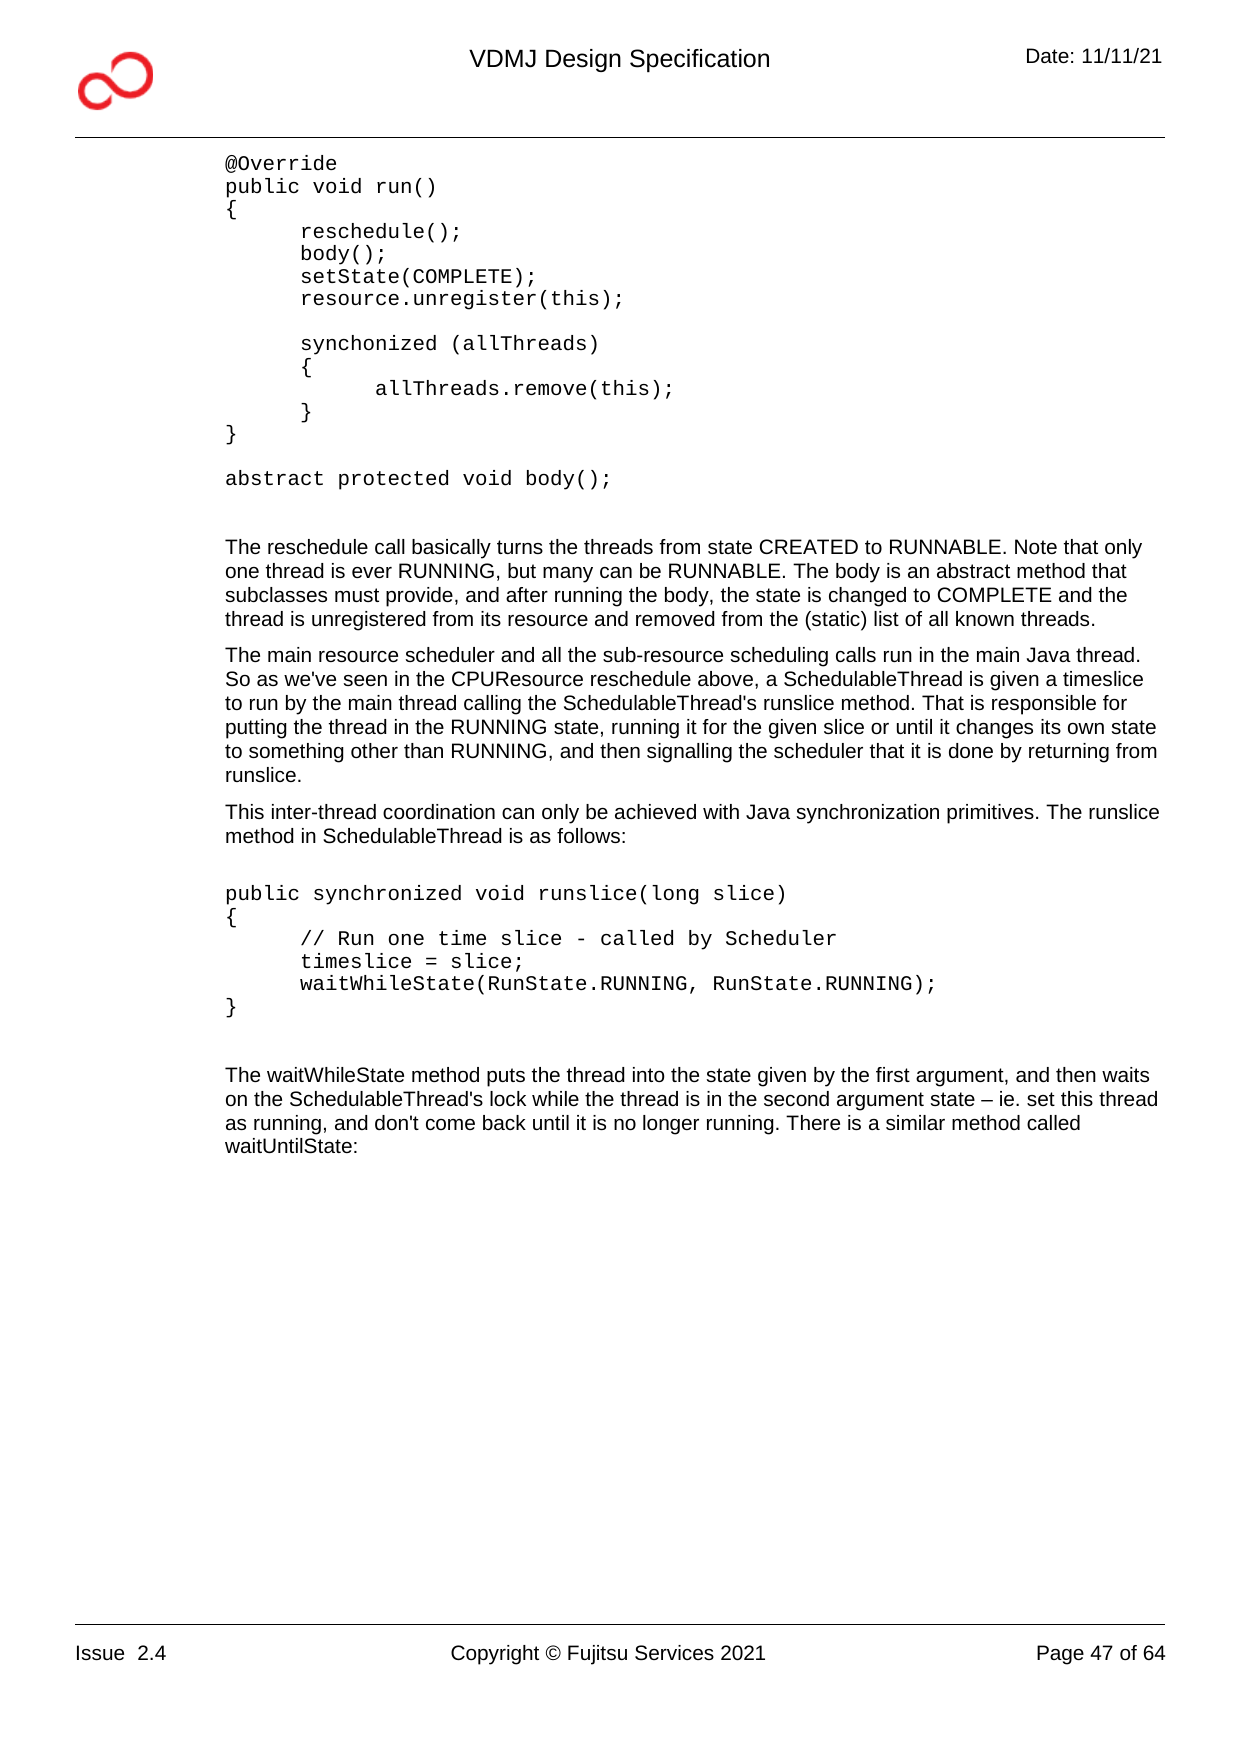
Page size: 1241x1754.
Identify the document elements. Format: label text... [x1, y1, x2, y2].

text } [225, 995, 1165, 1018]
text The reschedule call basically turns the threads from state CREATED to RUNNABLE. Note that only one thread is ever RUNNING, but many can be RUNNABLE. The body is an abstract method that subclasses must provide, and after running the body, the state is changed to COMPLETE and the thread is unregistered from its resource and removed from the (static) list of all known threads. [225, 535, 1165, 631]
text public void run() [225, 175, 1165, 198]
text This inter-thread coordination can only be achieved with Java synchronization primitives. The runslice method in SchedulableThread is as follows: [225, 800, 1165, 848]
text timeslice = slice; [225, 950, 1165, 973]
text The main resource scheduler and all the sub-resource scheduling calls run in the main Java thread. So as we've seen in the CPUResource reschedule above, a SchedulableThread is given a timeslice to run by the main thread calling the SchedulableThread's runslice method. That is responsible for putting the thread in the RUNNING state, running it for the given slice or until it changes its own state to something other than RUNNING, and then signalling the scheduler that it is done by returning from runslice. [225, 644, 1165, 787]
text @Override [225, 153, 1165, 175]
text abstract protected void body(); [225, 468, 1165, 490]
text resource.unregister(this); [225, 288, 1165, 310]
text The waitWhileState method puts the thread into the state given by the first argument, and then waits on the SchedulableThread's lock while the thread is in the second argument state – ie. set this thread as running, and don't come back until it is no longer running. There is a similar method called waitUntilState: [225, 1063, 1165, 1159]
picture [78, 44, 153, 120]
text reschedule(); [225, 220, 1165, 243]
text waitWhileState(RunState.RUNNING, RunState.RUNNING); [225, 973, 1165, 995]
text { [225, 355, 1165, 378]
text } [225, 400, 1165, 423]
text synchonized (allThreads) [225, 333, 1165, 355]
text { [225, 198, 1165, 220]
text allThreads.remove(this); [225, 378, 1165, 400]
text body(); [225, 243, 1165, 265]
text } [225, 423, 1165, 445]
text public synchronized void runslice(long slice) [225, 883, 1165, 905]
text { [225, 905, 1165, 928]
text // Run one time slice - called by Scheduler [225, 928, 1165, 950]
text setState(COMPLETE); [225, 265, 1165, 288]
